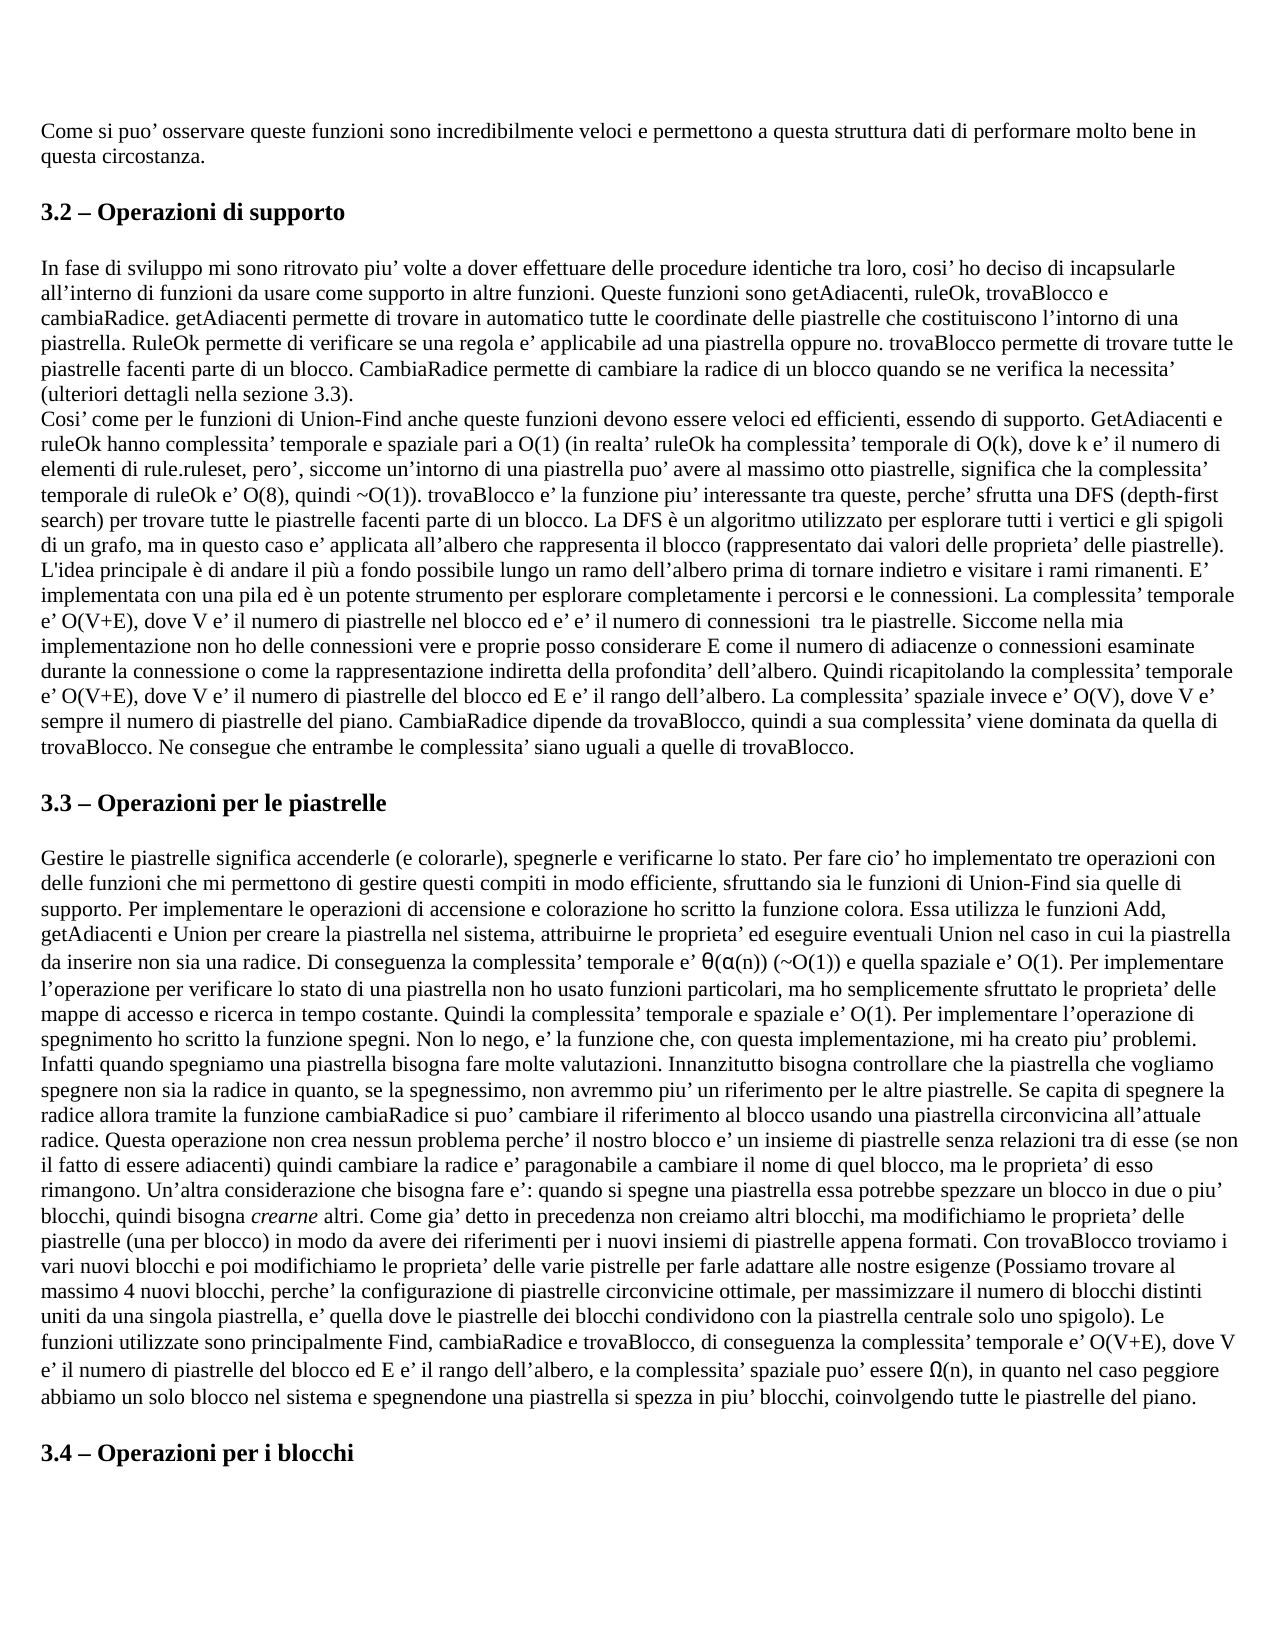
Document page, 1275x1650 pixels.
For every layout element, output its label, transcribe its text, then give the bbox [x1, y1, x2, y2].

text In fase di sviluppo mi sono ritrovato piu’ volte a dover effettuare delle procedure identiche tra loro, cosi’ ho deciso di incapsularle all’interno di funzioni da usare come supporto in altre funzioni. Queste funzioni sono getAdiacenti, ruleOk, trovaBlocco e cambiaRadice. getAdiacenti permette di trovare in automatico tutte le coordinate delle piastrelle che costituiscono l’intorno di una piastrella. RuleOk permette di verificare se una regola e’ applicabile ad una piastrella oppure no. trovaBlocco permette di trovare tutte le piastrelle facenti parte di un blocco. CambiaRadice permette di cambiare la radice di un blocco quando se ne verifica la necessita’ (ulteriori dettagli nella sezione 3.3). Cosi’ come per le funzioni di Union-Find anche queste funzioni devono essere veloci ed efficienti, essendo di supporto. GetAdiacenti e ruleOk hanno complessita’ temporale e spaziale pari a O(1) (in realta’ ruleOk ha complessita’ temporale di O(k), dove k e’ il numero di elementi di rule.ruleset, pero’, siccome un’intorno di una piastrella puo’ avere al massimo otto piastrelle, significa che la complessita’ temporale di ruleOk e’ O(8), quindi ~O(1)). trovaBlocco e’ la funzione piu’ interessante tra queste, perche’ sfrutta una DFS (depth-first search) per trovare tutte le piastrelle facenti parte di un blocco. La DFS è un algoritmo utilizzato per esplorare tutti i vertici e gli spigoli di un grafo, ma in questo caso e’ applicata all’albero che rappresenta il blocco (rappresentato dai valori delle proprieta’ delle piastrelle). L'idea principale è di andare il più a fondo possibile lungo un ramo dell’albero prima di tornare indietro e visitare i rami rimanenti. E’ implementata con una pila ed è un potente strumento per esplorare completamente i percorsi e le connessioni. La complessita’ temporale e’ O(V+E), dove V e’ il numero di piastrelle nel blocco ed e’ e’ il numero di connessioni tra le piastrelle. Siccome nella mia implementazione non ho delle connessioni vere e proprie posso considerare E come il numero di adiacenze o connessioni esaminate durante la connessione o come la rappresentazione indiretta della profondita’ dell’albero. Quindi ricapitolando la complessita’ temporale e’ O(V+E), dove V e’ il numero di piastrelle del blocco ed E e’ il rango dell’albero. La complessita’ spaziale invece e’ O(V), dove V e’ sempre il numero di piastrelle del piano. CambiaRadice dipende da trovaBlocco, quindi a sua complessita’ viene dominata da quella di trovaBlocco. Ne consegue che entrambe le complessita’ siano uguali a quelle di trovaBlocco. [41, 255, 1241, 759]
text 3.2 – Operazioni di supporto [41, 197, 1241, 226]
text Gestire le piastrelle significa accenderle (e colorarle), spegnerle e verificarne lo stato. Per fare cio’ ho implementato tre operazioni con delle funzioni che mi permettono di gestire questi compiti in modo efficiente, sfruttando sia le funzioni di Union-Find sia quelle di supporto. Per implementare le operazioni di accensione e colorazione ho scritto la funzione colora. Essa utilizza le funzioni Add, getAdiacenti e Union per creare la piastrella nel sistema, attribuirne le proprieta’ ed eseguire eventuali Union nel caso in cui la piastrella da inserire non sia una radice. Di conseguenza la complessita’ temporale e’ θ(α(n)) (~O(1)) e quella spaziale e’ O(1). Per implementare l’operazione per verificare lo stato di una piastrella non ho usato funzioni particolari, ma ho semplicemente sfruttato le proprieta’ delle mappe di accesso e ricerca in tempo costante. Quindi la complessita’ temporale e spaziale e’ O(1). Per implementare l’operazione di spegnimento ho scritto la funzione spegni. Non lo nego, e’ la funzione che, con questa implementazione, mi ha creato piu’ problemi. Infatti quando spegniamo una piastrella bisogna fare molte valutazioni. Innanzitutto bisogna controllare che la piastrella che vogliamo spegnere non sia la radice in quanto, se la spegnessimo, non avremmo piu’ un riferimento per le altre piastrelle. Se capita di spegnere la radice allora tramite la funzione cambiaRadice si puo’ cambiare il riferimento al blocco usando una piastrella circonvicina all’attuale radice. Questa operazione non crea nessun problema perche’ il nostro blocco e’ un insieme di piastrelle senza relazioni tra di esse (se non il fatto di essere adiacenti) quindi cambiare la radice e’ paragonabile a cambiare il nome di quel blocco, ma le proprieta’ di esso rimangono. Un’altra considerazione che bisogna fare e’: quando si spegne una piastrella essa potrebbe spezzare un blocco in due o piu’ blocchi, quindi bisogna crearne altri. Come gia’ detto in precedenza non creiamo altri blocchi, ma modifichiamo le proprieta’ delle piastrelle (una per blocco) in modo da avere dei riferimenti per i nuovi insiemi di piastrelle appena formati. Con trovaBlocco troviamo i vari nuovi blocchi e poi modifichiamo le proprieta’ delle varie pistrelle per farle adattare alle nostre esigenze (Possiamo trovare al massimo 4 nuovi blocchi, perche’ la configurazione di piastrelle circonvicine ottimale, per massimizzare il numero di blocchi distinti uniti da una singola piastrella, e’ quella dove le piastrelle dei blocchi condividono con la piastrella centrale solo uno spigolo). Le funzioni utilizzate sono principalmente Find, cambiaRadice e trovaBlocco, di conseguenza la complessita’ temporale e’ O(V+E), dove V e’ il numero di piastrelle del blocco ed E e’ il rango dell’albero, e la complessita’ spaziale puo’ essere Ω(n), in quanto nel caso peggiore abbiamo un solo blocco nel sistema e spegnendone una piastrella si spezza in piu’ blocchi, coinvolgendo tutte le piastrelle del piano. [41, 845, 1241, 1409]
text 3.4 – Operazioni per i blocchi [41, 1438, 1241, 1466]
text Come si puo’ osservare queste funzioni sono incredibilmente veloci e permettono a questa struttura dati di performare molto bene in questa circostanza. [41, 118, 1241, 168]
text 3.3 – Operazioni per le piastrelle [41, 788, 1241, 816]
